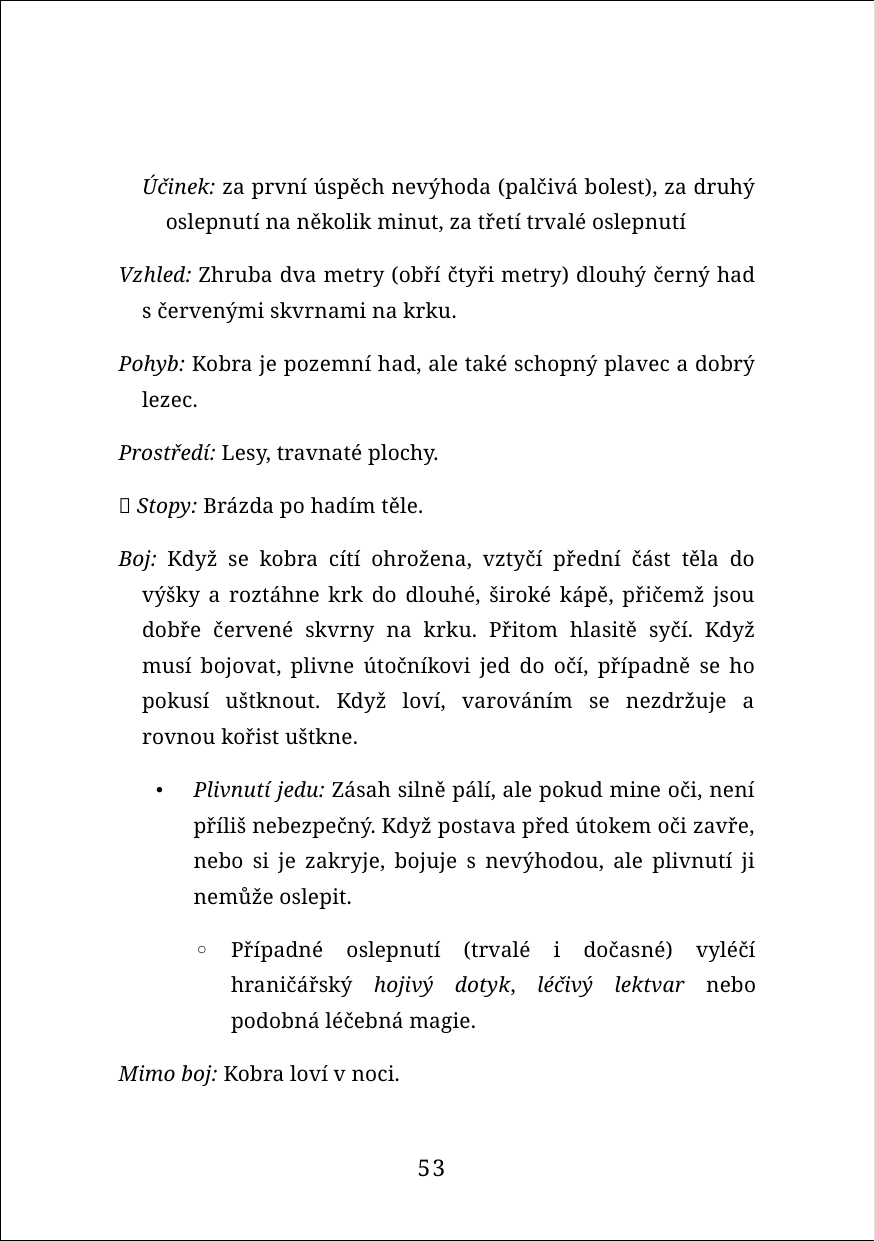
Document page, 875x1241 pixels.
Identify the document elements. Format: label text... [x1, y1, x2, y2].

text Účinek: za první úspěch nevýhoda (palčivá bolest), za druhý oslepnutí na několik minut, za třetí trvalé oslepnutí [142, 172, 756, 236]
text 👣 Stopy: Brázda po hadím těle. [118, 491, 756, 520]
text Pohyb: Kobra je pozemní had, ale také schopný plavec a dobrý lezec. [118, 349, 756, 413]
list Plivnutí jedu: Zásah silně pálí, ale pokud mine oči, není příliš nebezpečný. Když postava před útokem oči zavře, nebo si je zakryje, bojuje s nevýhodou, ale plivnutí ji nemůže oslepit. [156, 775, 756, 910]
text Prostředí: Lesy, travnaté plochy. [118, 438, 756, 466]
list Případné oslepnutí (trvalé i dočasné) vyléčí hraničářský hojivý dotyk, léčivý lektvar nebo podobná léčebná magie. [193, 935, 756, 1034]
text Boj: Když se kobra cítí ohrožena, vztyčí přední část těla do výšky a roztáhne krk do dlouhé, široké kápě, přičemž jsou dobře červené skvrny na krku. Přitom hlasitě syčí. Když musí bojovat, plivne útočníkovi jed do očí, případně se ho pokusí uštknout. Když loví, varováním se nezdržuje a rovnou kořist uštkne. [118, 544, 756, 751]
text Mimo boj: Kobra loví v noci. [118, 1059, 756, 1088]
text Vzhled: Zhruba dva metry (obří čtyři metry) dlouhý černý had s červenými skvrnami na krku. [118, 261, 756, 324]
